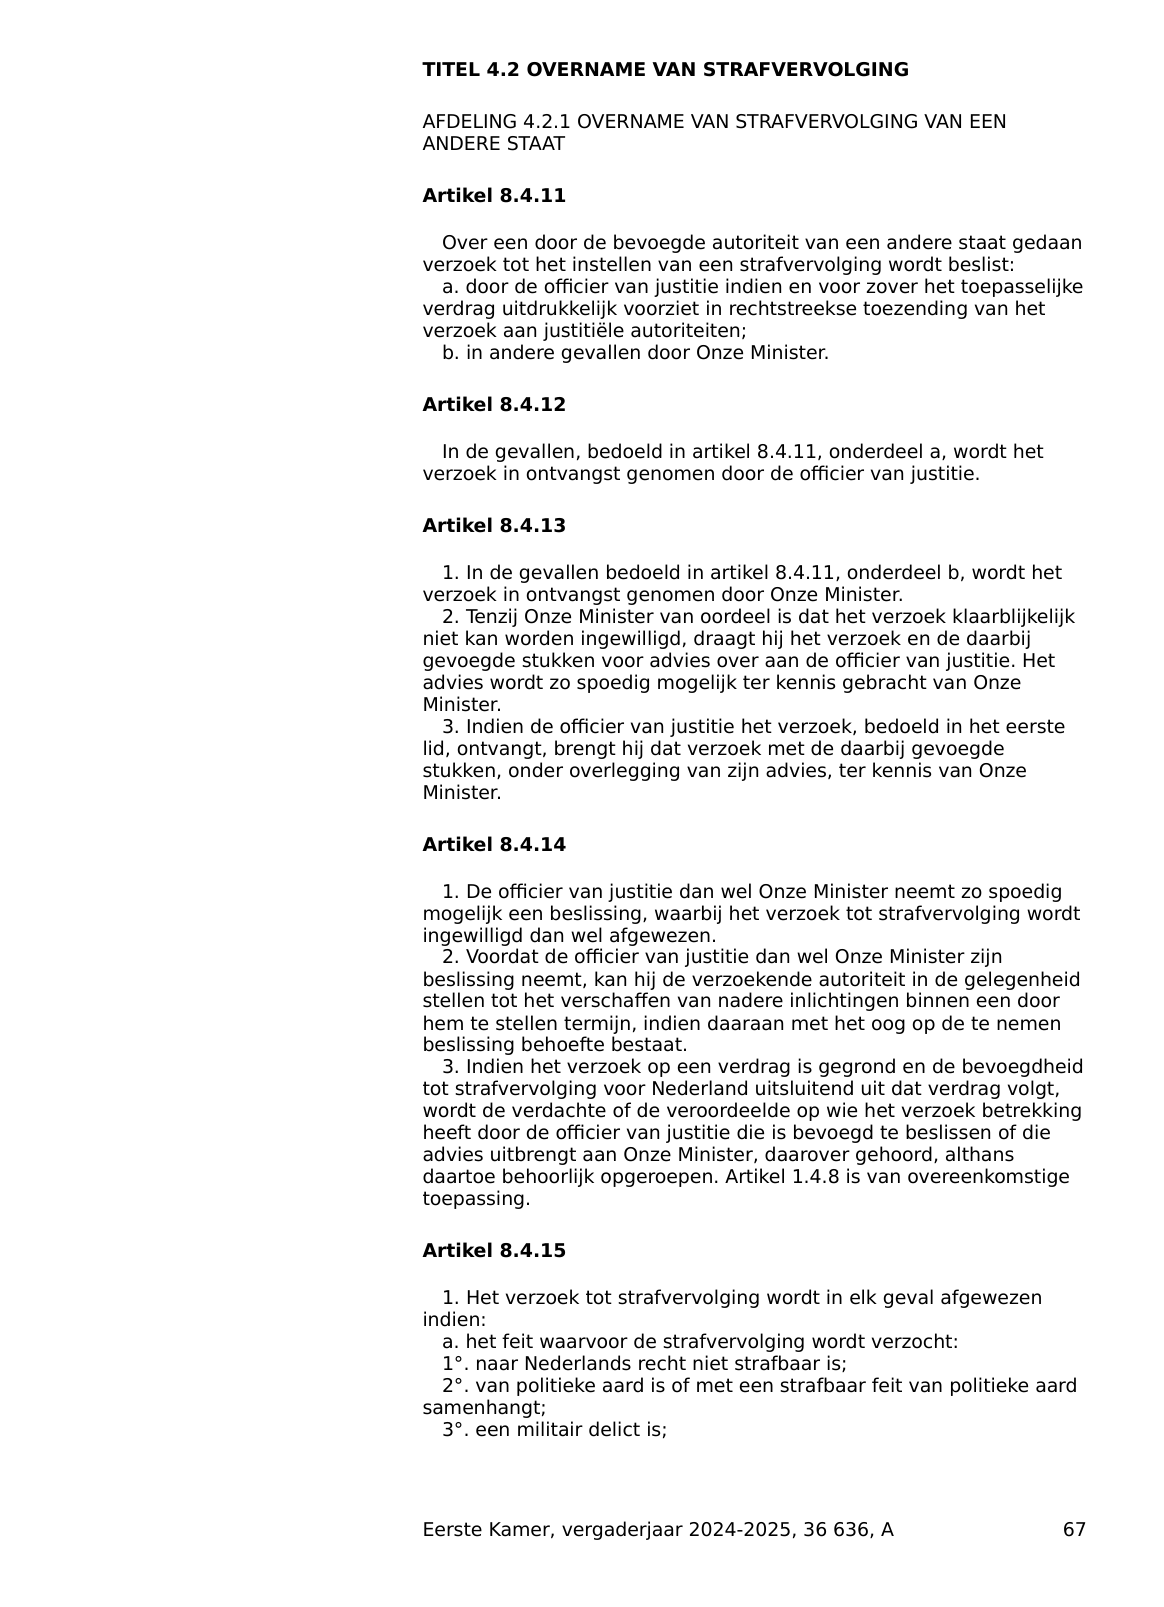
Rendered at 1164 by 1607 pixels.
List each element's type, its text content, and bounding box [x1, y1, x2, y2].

text 3. Indien het verzoek op een verdrag is gegrond en de bevoegdheid tot strafvervolging voor Nederland uitsluitend uit dat verdrag volgt, wordt de verdachte of de veroordeelde op wie het verzoek betrekking heeft door de officier van justitie die is bevoegd te beslissen of die advies uitbrengt aan Onze Minister, daarover gehoord, althans daartoe behoorlijk opgeroepen. Artikel 1.4.8 is van overeenkomstige toepassing. [422, 1056, 1087, 1210]
subtitle TITEL 4.2 OVERNAME VAN STRAFVERVOLGING [422, 59, 1087, 81]
subtitle AFDELING 4.2.1 OVERNAME VAN STRAFVERVOLGING VAN EEN ANDERE STAAT [422, 111, 1087, 155]
text b. in andere gevallen door Onze Minister. [422, 342, 1087, 364]
text 2. Voordat de officier van justitie dan wel Onze Minister zijn beslissing neemt, kan hij de verzoekende autoriteit in de gelegenheid stellen tot het verschaffen van nadere inlichtingen binnen een door hem te stellen termijn, indien daaraan met het oog op de te nemen beslissing behoefte bestaat. [422, 946, 1087, 1056]
subtitle Artikel 8.4.14 [422, 833, 1087, 856]
text 2°. van politieke aard is of met een strafbaar feit van politieke aard samenhangt; [422, 1375, 1087, 1419]
text Over een door de bevoegde autoriteit van een andere staat gedaan verzoek tot het instellen van een strafvervolging wordt beslist: [422, 232, 1087, 276]
text 1. In de gevallen bedoeld in artikel 8.4.11, onderdeel b, wordt het verzoek in ontvangst genomen door Onze Minister. [422, 562, 1087, 606]
text a. het feit waarvoor de strafvervolging wordt verzocht: [422, 1331, 1087, 1353]
text 1°. naar Nederlands recht niet strafbaar is; [422, 1353, 1087, 1375]
text a. door de officier van justitie indien en voor zover het toepasselijke verdrag uitdrukkelijk voorziet in rechtstreekse toezending van het verzoek aan justitiële autoriteiten; [422, 276, 1087, 342]
text 1. De officier van justitie dan wel Onze Minister neemt zo spoedig mogelijk een beslissing, waarbij het verzoek tot strafvervolging wordt ingewilligd dan wel afgewezen. [422, 881, 1087, 946]
text 1. Het verzoek tot strafvervolging wordt in elk geval afgewezen indien: [422, 1287, 1087, 1331]
subtitle Artikel 8.4.15 [422, 1240, 1087, 1262]
text 3. Indien de officier van justitie het verzoek, bedoeld in het eerste lid, ontvangt, brengt hij dat verzoek met de daarbij gevoegde stukken, onder overlegging van zijn advies, ter kennis van Onze Minister. [422, 716, 1087, 803]
subtitle Artikel 8.4.12 [422, 394, 1087, 416]
subtitle Artikel 8.4.13 [422, 515, 1087, 537]
text 3°. een militair delict is; [422, 1419, 1087, 1441]
text 2. Tenzij Onze Minister van oordeel is dat het verzoek klaarblijkelijk niet kan worden ingewilligd, draagt hij het verzoek en de daarbij gevoegde stukken voor advies over aan de officier van justitie. Het advies wordt zo spoedig mogelijk ter kennis gebracht van Onze Minister. [422, 606, 1087, 716]
text In de gevallen, bedoeld in artikel 8.4.11, onderdeel a, wordt het verzoek in ontvangst genomen door de officier van justitie. [422, 441, 1087, 485]
subtitle Artikel 8.4.11 [422, 185, 1087, 207]
